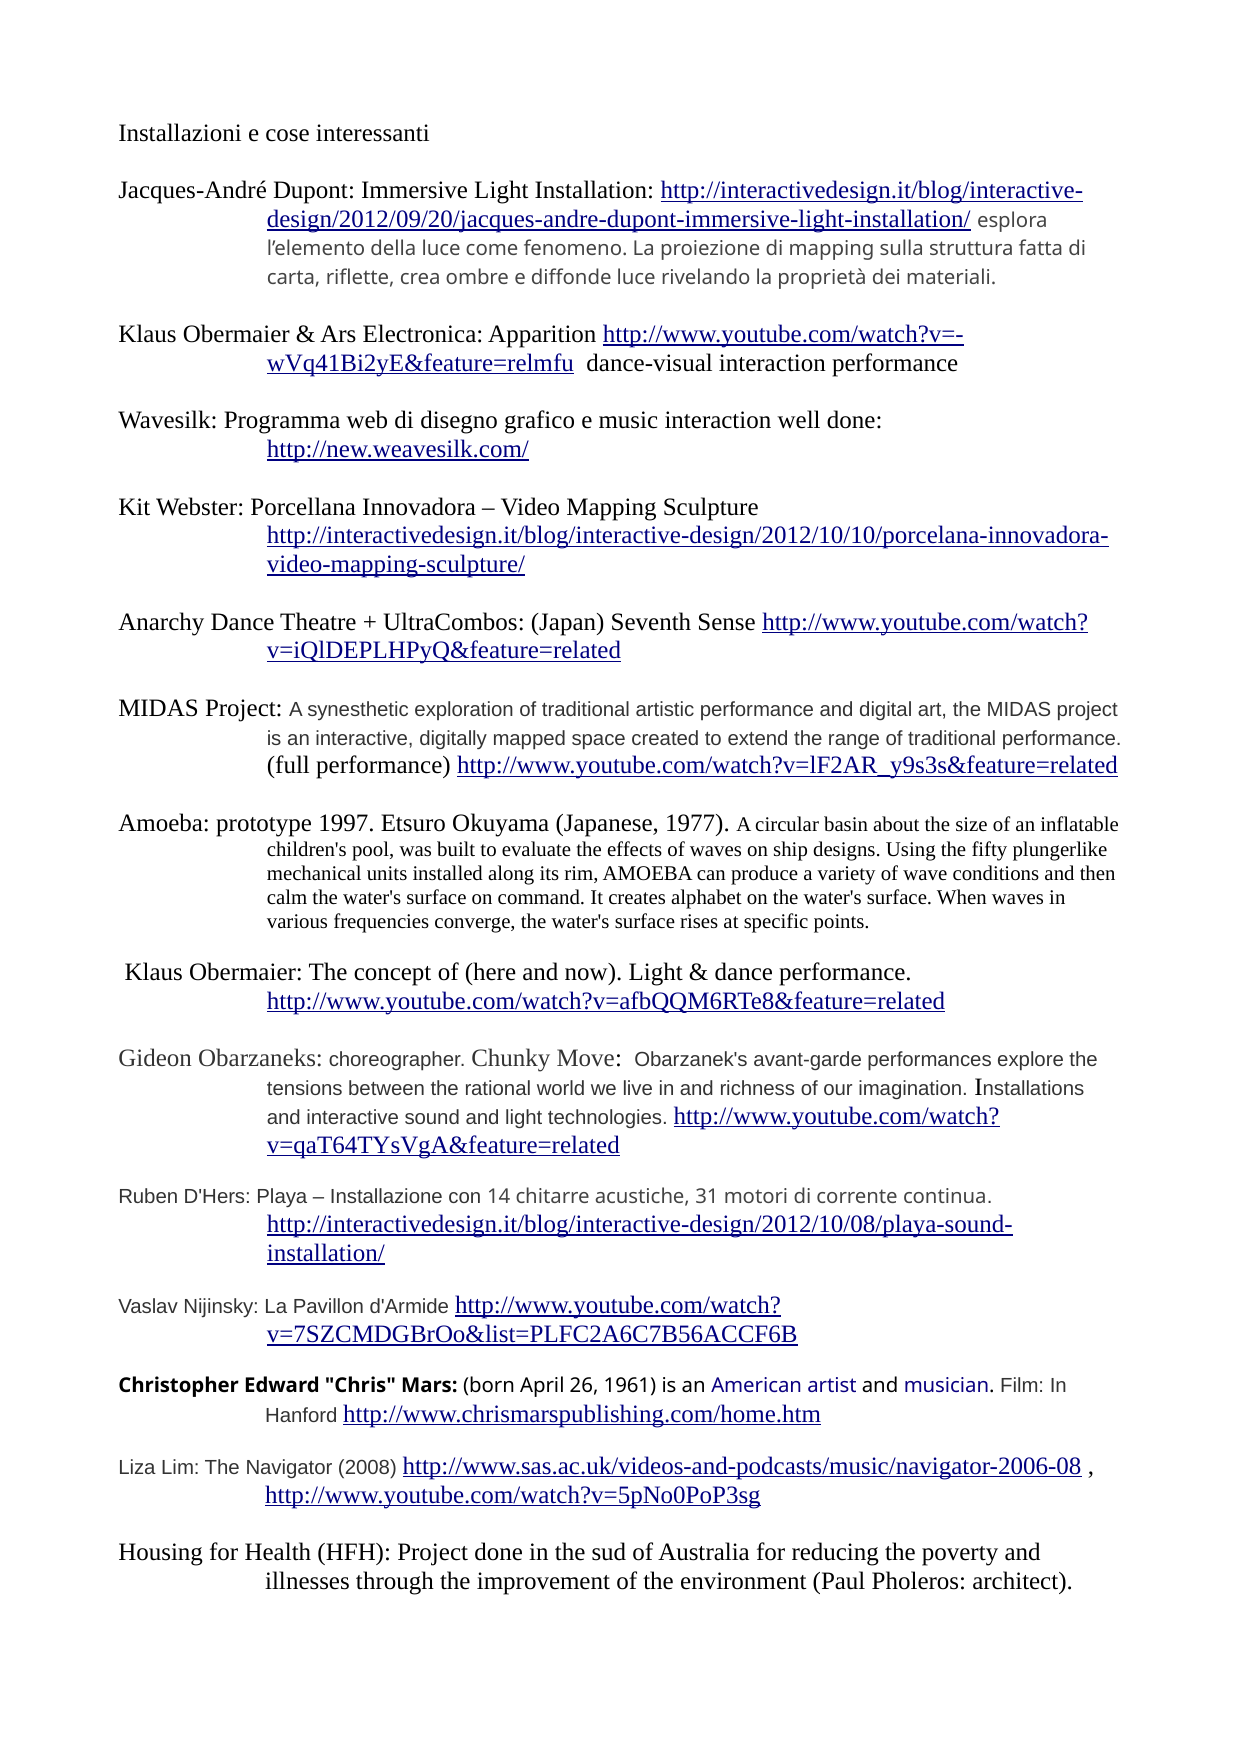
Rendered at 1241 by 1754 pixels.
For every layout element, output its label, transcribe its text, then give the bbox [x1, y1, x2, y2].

text MIDAS Project: A synesthetic exploration of traditional artistic performance and digital art, the MIDAS project is an interactive, digitally mapped space created to extend the range of traditional performance. (full performance) http://www.youtube.com/watch?v=lF2AR_y9s3s&feature=related [118, 693, 1122, 779]
text Ruben D'Hers: Playa – Installazione con 14 chitarre acustiche, 31 motori di corrente continua. http://interactivedesign.it/blog/interactive-design/2012/10/08/playa-sound-installation/ [118, 1182, 1122, 1267]
text Installazioni e cose interessanti [118, 118, 1122, 147]
text Klaus Obermaier & Ars Electronica: Apparition http://www.youtube.com/watch?v=-wVq41Bi2yE&feature=relmfu dance-visual interaction performance [118, 319, 1122, 377]
text Gideon Obarzaneks: choreographer. Chunky Move: Obarzanek's avant-garde performances explore the tensions between the rational world we live in and richness of our imagination. Installations and interactive sound and light technologies. http://www.youtube.com/watch?v=qaT64TYsVgA&feature=related [118, 1043, 1122, 1158]
text Klaus Obermaier: The concept of (here and now). Light & dance performance. http://www.youtube.com/watch?v=afbQQM6RTe8&feature=related [118, 957, 1122, 1015]
text Anarchy Dance Theatre + UltraCombos: (Japan) Seventh Sense http://www.youtube.com/watch?v=iQlDEPLHPyQ&feature=related [118, 607, 1122, 664]
text Vaslav Nijinsky: La Pavillon d'Armide http://www.youtube.com/watch?v=7SZCMDGBrOo&list=PLFC2A6C7B56ACCF6B [118, 1290, 1122, 1348]
text Housing for Health (HFH): Project done in the sud of Australia for reducing the poverty and illnesses through the improvement of the environment (Paul Pholeros: architect). [118, 1537, 1122, 1595]
text Jacques-André Dupont: Immersive Light Installation: http://interactivedesign.it/blog/interactive-design/2012/09/20/jacques-andre-dupont-immersive-light-installation/ esplora l’elemento della luce come fenomeno. La proiezione di mapping sulla struttura fatta di carta, riflette, crea ombre e diffonde luce rivelando la proprietà dei materiali. [118, 176, 1122, 291]
text Kit Webster: Porcellana Innovadora – Video Mapping Sculpture http://interactivedesign.it/blog/interactive-design/2012/10/10/porcelana-innovadora-video-mapping-sculpture/ [118, 492, 1122, 578]
text Christopher Edward "Chris" Mars: (born April 26, 1961) is an American artist and musician. Film: In Hanford http://www.chrismarspublishing.com/home.htm [118, 1371, 1122, 1428]
text Liza Lim: The Navigator (2008) http://www.sas.ac.uk/videos-and-podcasts/music/navigator-2006-08 , http://www.youtube.com/watch?v=5pNo0PoP3sg [118, 1451, 1122, 1508]
text Wavesilk: Programma web di disegno grafico e music interaction well done: http://new.weavesilk.com/ [118, 406, 1122, 463]
text Amoeba: prototype 1997. Etsuro Okuyama (Japanese, 1977). A circular basin about the size of an inflatable children's pool, was built to evaluate the effects of waves on ship designs. Using the fifty plungerlike mechanical units installed along its rim, AMOEBA can produce a variety of wave conditions and then calm the water's surface on command. It creates alphabet on the water's surface. When waves in various frequencies converge, the water's surface rises at specific points. [118, 808, 1122, 933]
